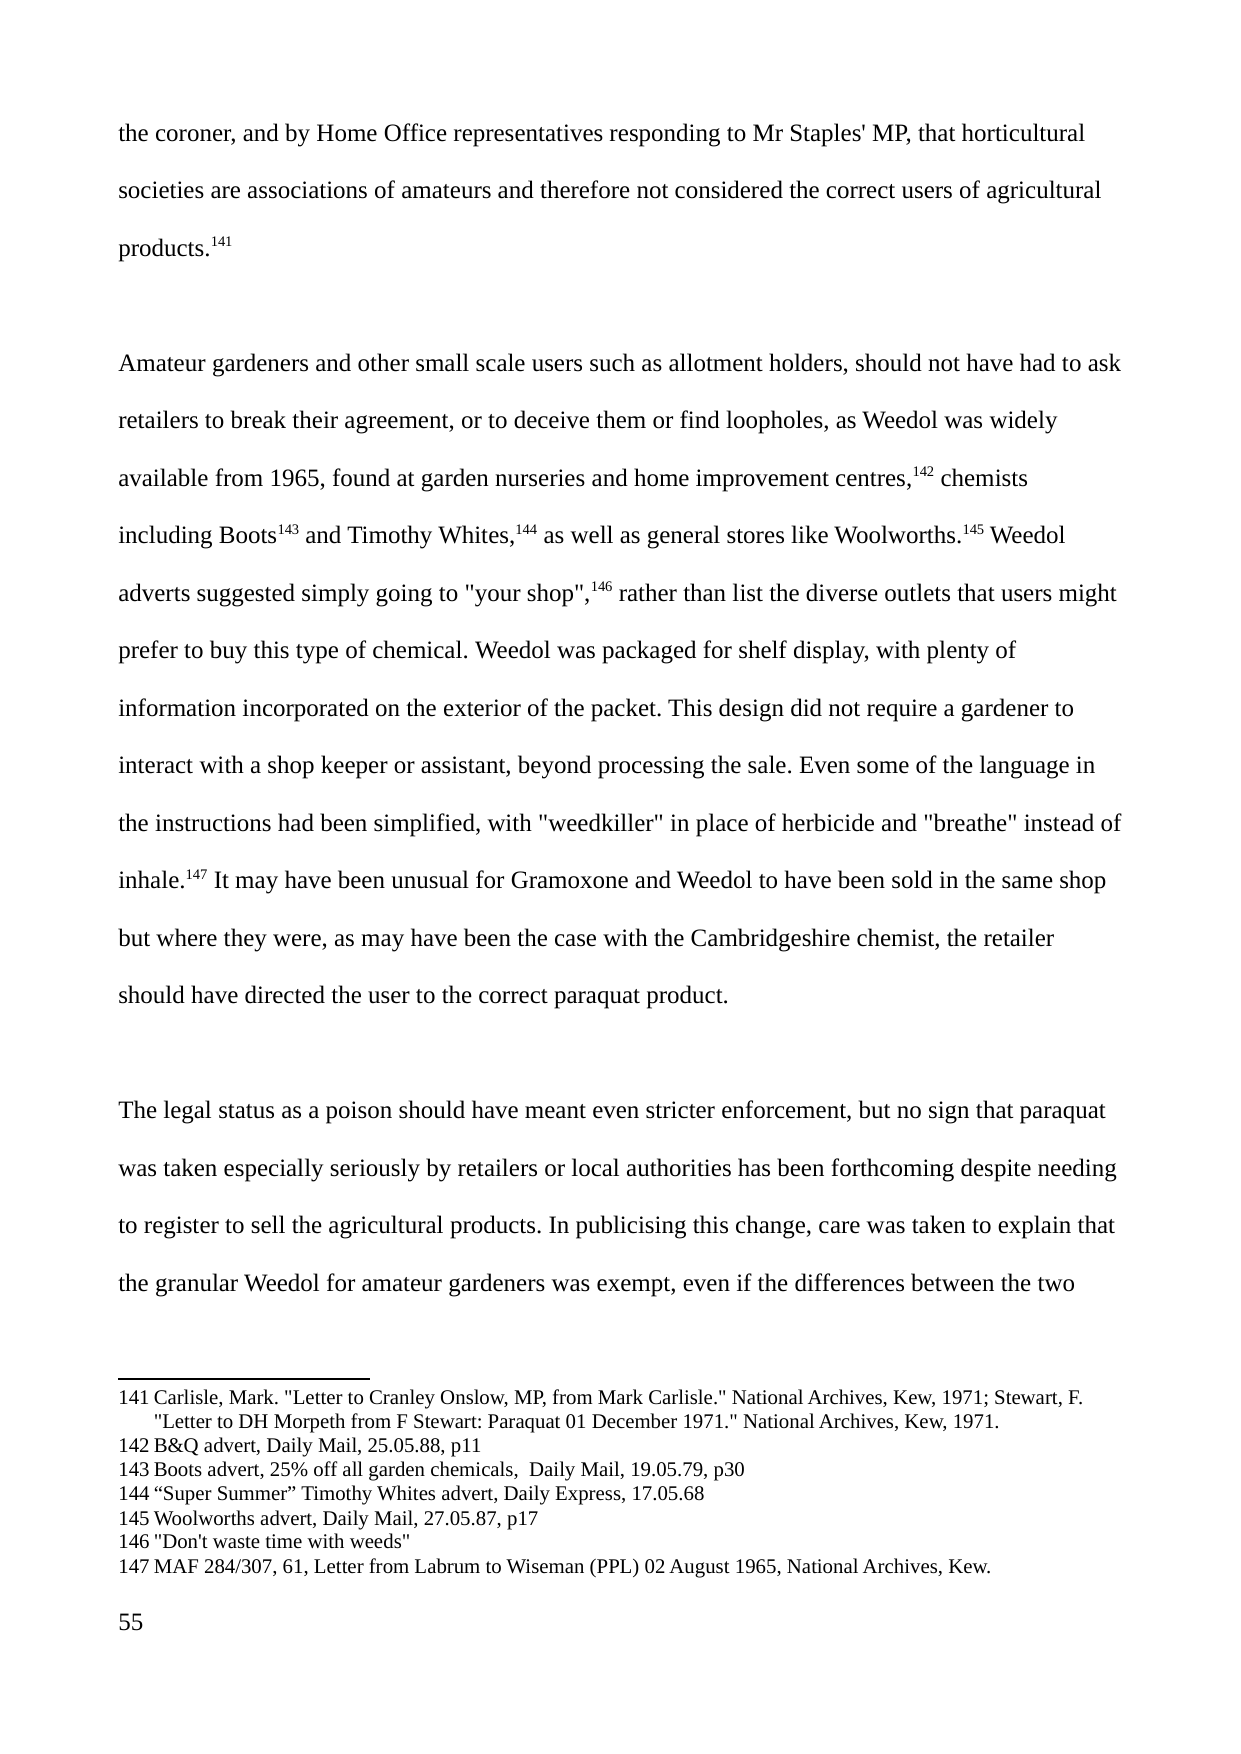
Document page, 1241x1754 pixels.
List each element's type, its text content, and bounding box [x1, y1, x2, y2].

text the coroner, and by Home Office representatives responding to Mr Staples' MP, that horticultural societies are associations of amateurs and therefore not considered the correct users of agricultural products. [118, 118, 1122, 262]
text Woolworths advert, Daily Mail, 27.05.87, p17 [118, 1505, 1122, 1529]
text “Super Summer” Timothy Whites advert, Daily Express, 17.05.68 [118, 1481, 1122, 1505]
text B&Q advert, Daily Mail, 25.05.88, p11 [118, 1433, 1122, 1457]
text Carlisle, Mark. "Letter to Cranley Onslow, MP, from Mark Carlisle." National Archives, Kew, 1971; Stewart, F. "Letter to DH Morpeth from F Stewart: Paraquat 01 December 1971." National Archives, Kew, 1971. [118, 1385, 1122, 1433]
text Amateur gardeners and other small scale users such as allotment holders, should not have had to ask retailers to break their agreement, or to deceive them or find loopholes, as Weedol was widely available from 1965, found at garden nurseries and home improvement centres, chemists including Boots and Timothy Whites, as well as general stores like Woolworths. Weedol adverts suggested simply going to "your shop", rather than list the diverse outlets that users might prefer to buy this type of chemical. Weedol was packaged for shelf display, with plenty of information incorporated on the exterior of the packet. This design did not require a gardener to interact with a shop keeper or assistant, beyond processing the sale. Even some of the language in the instructions had been simplified, with "weedkiller" in place of herbicide and "breathe" instead of inhale. It may have been unusual for Gramoxone and Weedol to have been sold in the same shop but where they were, as may have been the case with the Cambridgeshire chemist, the retailer should have directed the user to the correct paraquat product. [118, 348, 1122, 1009]
text "Don't waste time with weeds" [118, 1529, 1122, 1553]
text MAF 284/307, 61, Letter from Labrum to Wiseman (PPL) 02 August 1965, National Archives, Kew. [118, 1553, 1122, 1578]
text The legal status as a poison should have meant even stricter enforcement, but no sign that paraquat was taken especially seriously by retailers or local authorities has been forthcoming despite needing to register to sell the agricultural products. In publicising this change, care was taken to explain that the granular Weedol for amateur gardeners was exempt, even if the differences between the two [118, 1096, 1122, 1297]
text Boots advert, 25% off all garden chemicals, Daily Mail, 19.05.79, p30 [118, 1457, 1122, 1481]
